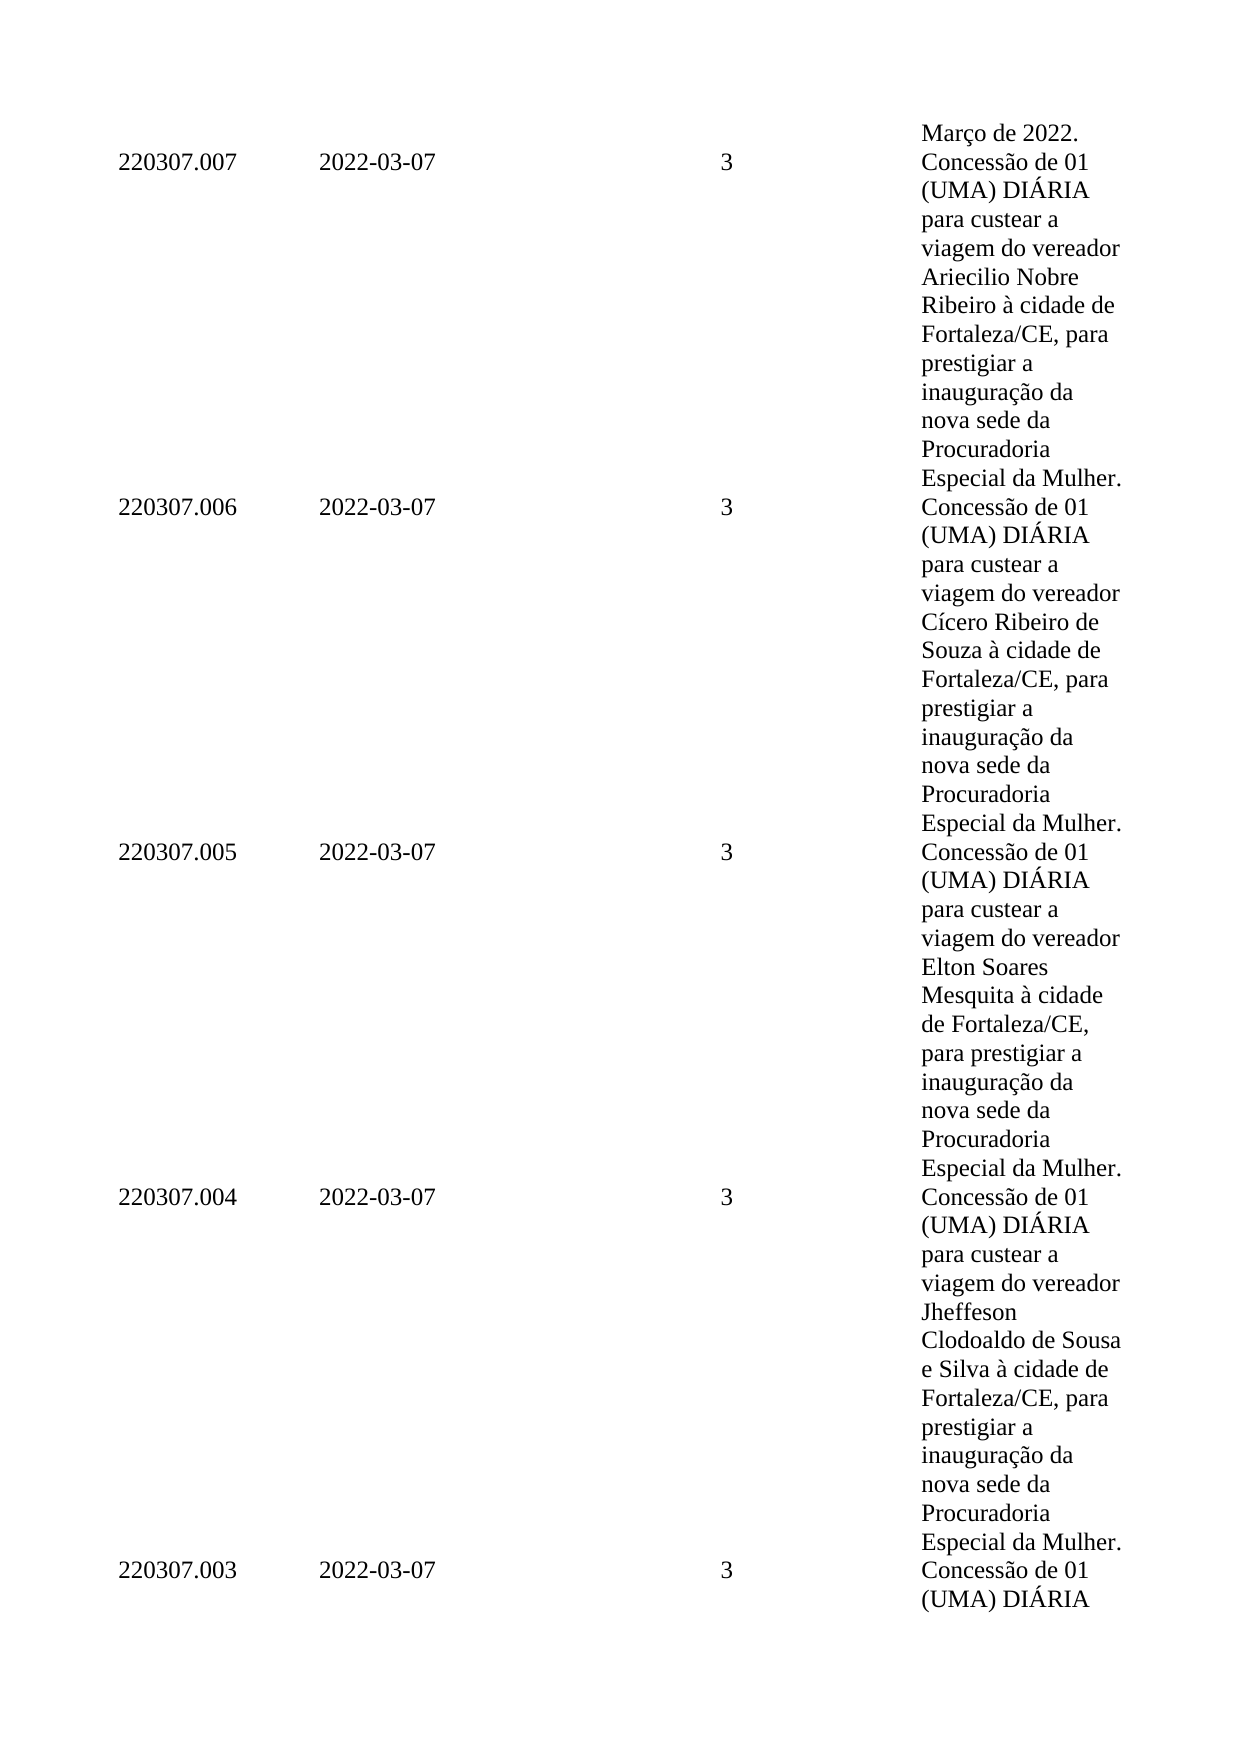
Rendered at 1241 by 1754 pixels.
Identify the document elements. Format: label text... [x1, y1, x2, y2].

table_cell Março de 2022. [921, 118, 1122, 147]
table_cell Concessão de 01 (UMA) DIÁRIA para custear a viagem do vereador Ariecilio Nobre Ribeiro à cidade de Fortaleza/CE, para prestigiar a inauguração da nova sede da Procuradoria Especial da Mulher. [921, 147, 1122, 492]
table_cell [520, 1182, 720, 1556]
table_cell [118, 118, 319, 147]
table_cell 2022-03-07 [319, 837, 519, 1182]
table_cell 220307.003 [118, 1556, 319, 1613]
table_cell [520, 118, 720, 147]
table_cell [520, 147, 720, 492]
table_cell [520, 837, 720, 1182]
table_cell 3 [720, 1182, 921, 1556]
table_cell 220307.006 [118, 492, 319, 837]
table_cell 2022-03-07 [319, 147, 519, 492]
table_cell [520, 1556, 720, 1613]
table_cell Concessão de 01 (UMA) DIÁRIA para custear a viagem do vereador Elton Soares Mesquita à cidade de Fortaleza/CE, para prestigiar a inauguração da nova sede da Procuradoria Especial da Mulher. [921, 837, 1122, 1182]
table_cell 3 [720, 492, 921, 837]
table_cell 3 [720, 837, 921, 1182]
table_cell 3 [720, 147, 921, 492]
table_cell Concessão de 01 (UMA) DIÁRIA [921, 1556, 1122, 1613]
table_cell Concessão de 01 (UMA) DIÁRIA para custear a viagem do vereador Cícero Ribeiro de Souza à cidade de Fortaleza/CE, para prestigiar a inauguração da nova sede da Procuradoria Especial da Mulher. [921, 492, 1122, 837]
table_cell [720, 118, 921, 147]
table_cell Concessão de 01 (UMA) DIÁRIA para custear a viagem do vereador Jheffeson Clodoaldo de Sousa e Silva à cidade de Fortaleza/CE, para prestigiar a inauguração da nova sede da Procuradoria Especial da Mulher. [921, 1182, 1122, 1556]
table_cell 2022-03-07 [319, 1556, 519, 1613]
table_cell [520, 492, 720, 837]
table_cell 2022-03-07 [319, 492, 519, 837]
table_cell 3 [720, 1556, 921, 1613]
table_cell 220307.005 [118, 837, 319, 1182]
table_cell 2022-03-07 [319, 1182, 519, 1556]
table_cell 220307.007 [118, 147, 319, 492]
table_cell 220307.004 [118, 1182, 319, 1556]
table_cell [319, 118, 519, 147]
